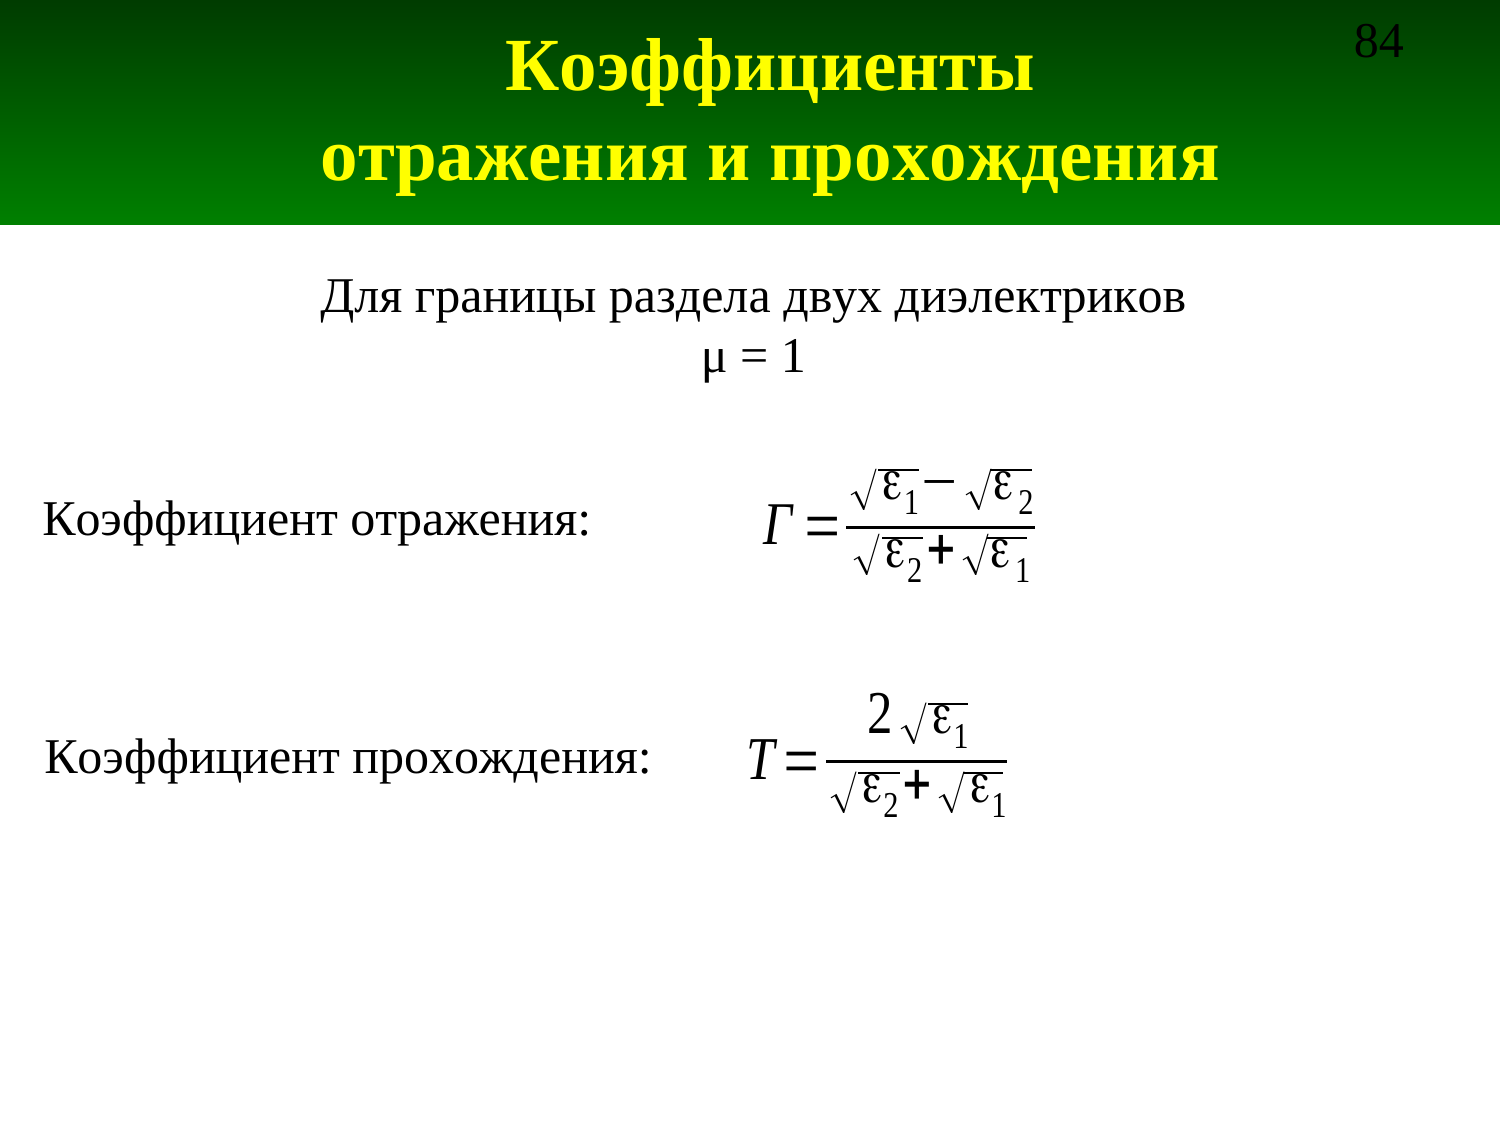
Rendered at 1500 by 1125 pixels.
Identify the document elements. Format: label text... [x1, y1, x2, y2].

text_box Коэффициент отражения: [27, 478, 603, 554]
title Коэффициенты отражения и прохождения [100, 7, 1441, 204]
chart [747, 464, 1051, 591]
text_box Коэффициент прохождения: [29, 715, 660, 791]
chart [733, 680, 1023, 826]
text_box Для границы раздела двух диэлектриков μ = 1 [305, 254, 1195, 390]
